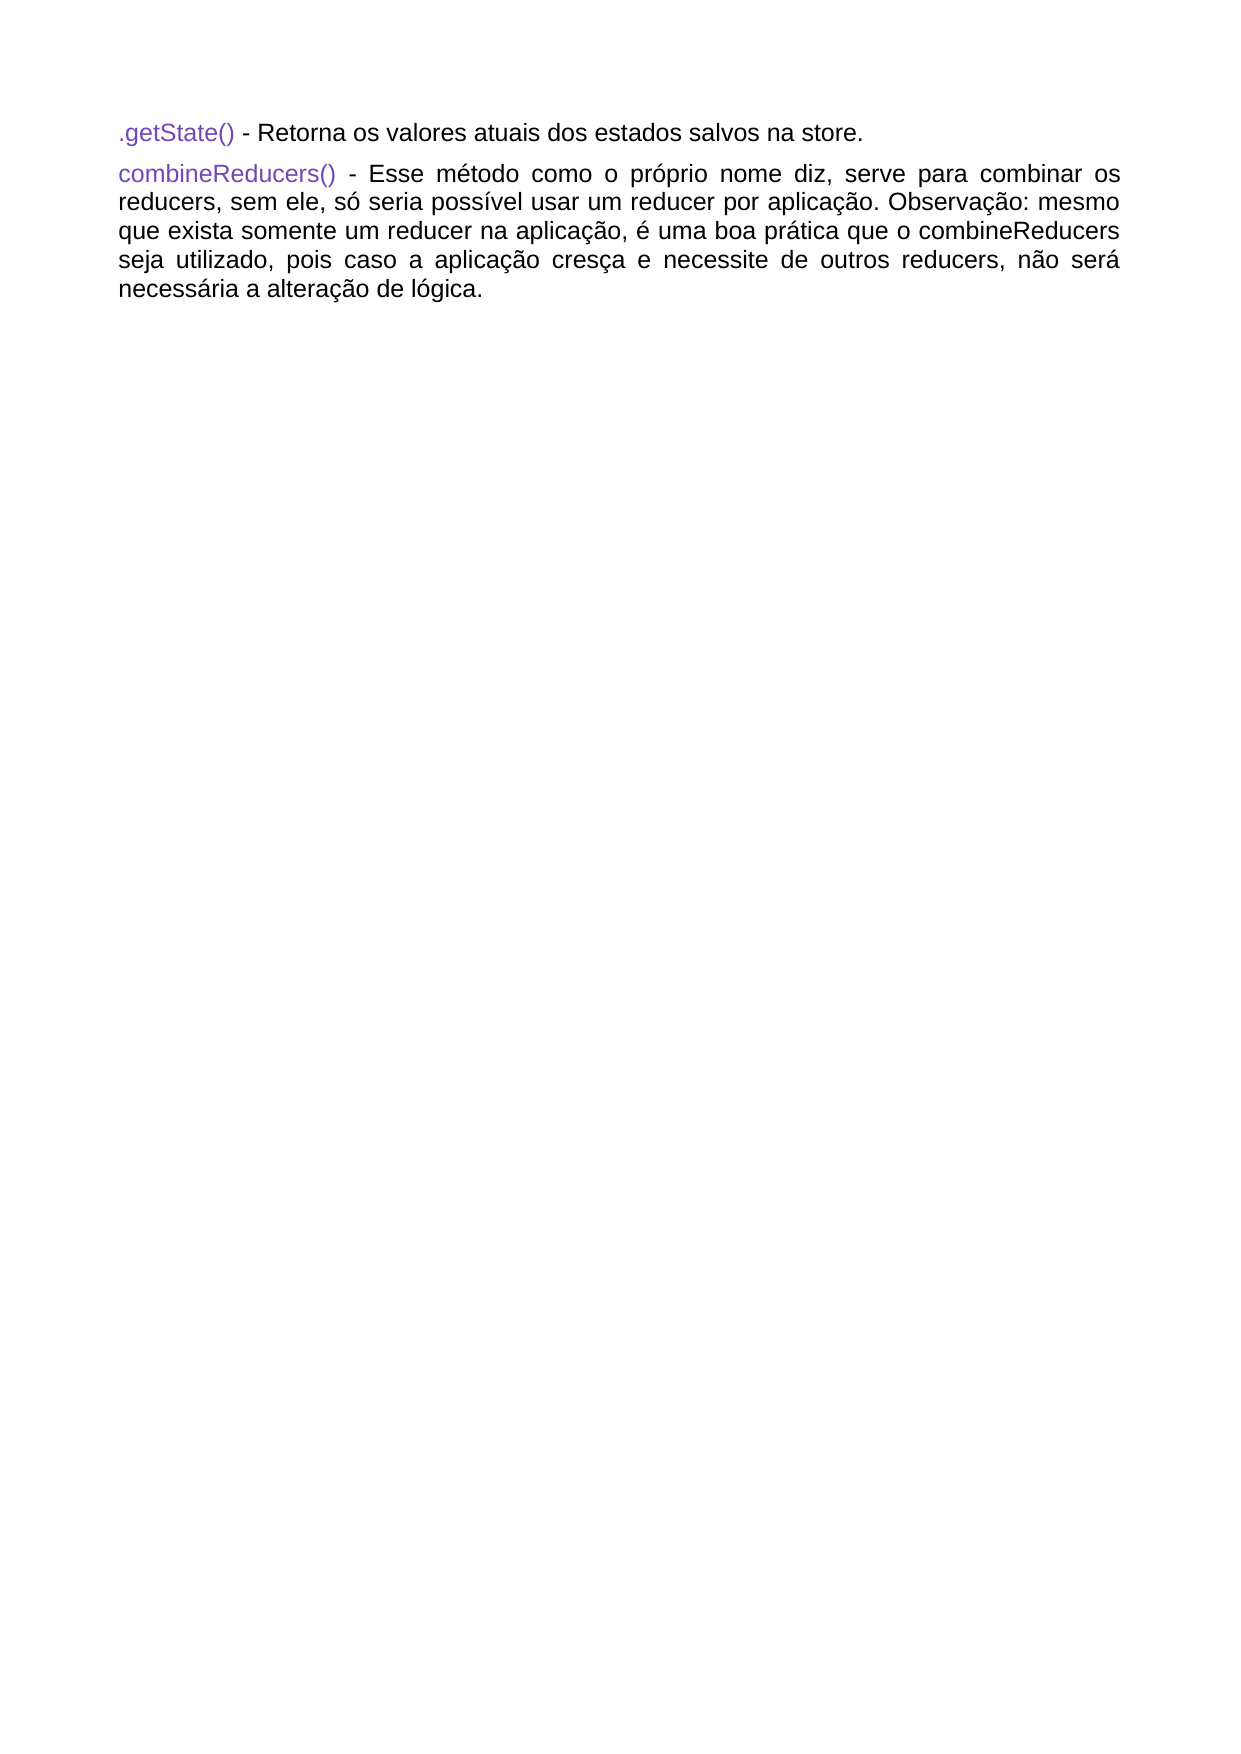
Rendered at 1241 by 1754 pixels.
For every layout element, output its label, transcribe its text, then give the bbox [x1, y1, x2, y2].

text combineReducers() - Esse método como o próprio nome diz, serve para combinar os reducers, sem ele, só seria possível usar um reducer por aplicação. Observação: mesmo que exista somente um reducer na aplicação, é uma boa prática que o combineReducers seja utilizado, pois caso a aplicação cresça e necessite de outros reducers, não será necessária a alteração de lógica. [118, 159, 1122, 302]
text .getState() - Retorna os valores atuais dos estados salvos na store. [118, 118, 1122, 147]
